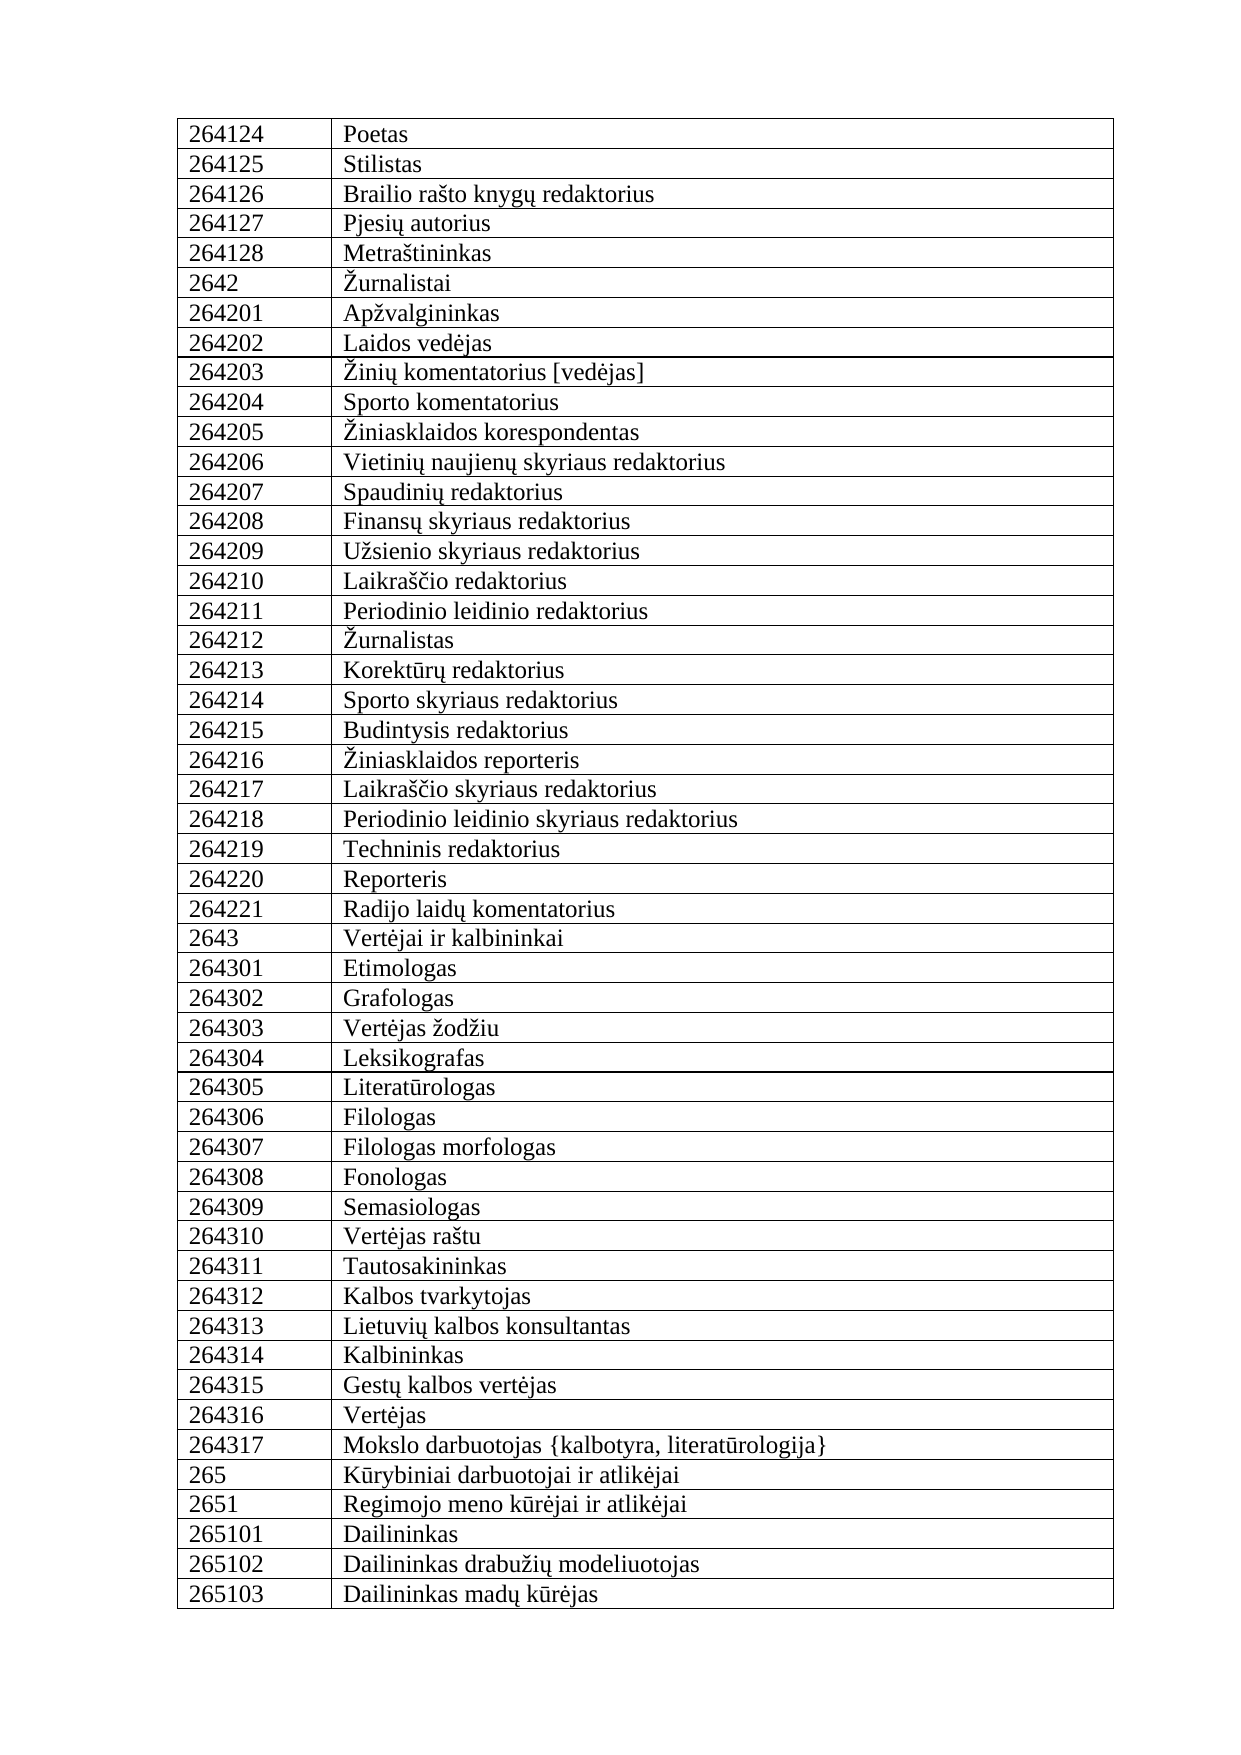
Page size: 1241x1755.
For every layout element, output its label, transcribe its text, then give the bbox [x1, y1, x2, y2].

table_cell 264128 [178, 238, 331, 267]
table_cell [1114, 684, 1119, 714]
table_cell [1114, 1012, 1119, 1042]
table_cell [1114, 148, 1119, 178]
table_cell 264205 [178, 417, 331, 446]
table_cell 264215 [178, 715, 331, 744]
table_cell 265102 [178, 1549, 331, 1578]
table_cell Kalbos tvarkytojas [332, 1281, 1113, 1310]
table_cell [1114, 416, 1119, 446]
table_cell [1114, 654, 1119, 684]
table_cell 264202 [178, 328, 331, 356]
table_cell Korektūrų redaktorius [332, 655, 1113, 684]
table_cell 264315 [178, 1370, 331, 1399]
table_cell Lietuvių kalbos konsultantas [332, 1311, 1113, 1339]
table_cell 264216 [178, 745, 331, 773]
table_cell [1114, 476, 1119, 505]
table_cell Dailininkas drabužių modeliuotojas [332, 1549, 1113, 1578]
table_cell 264211 [178, 596, 331, 624]
table_cell 2651 [178, 1490, 331, 1518]
table_cell 264301 [178, 953, 331, 982]
table_cell [1114, 1220, 1119, 1250]
table_cell [1114, 982, 1119, 1012]
table_cell Žurnalistai [332, 268, 1113, 297]
table_cell 2642 [178, 268, 331, 297]
table_cell 264124 [178, 119, 331, 148]
table_cell [1114, 327, 1119, 356]
table_cell 264125 [178, 149, 331, 178]
table_cell Tautosakininkas [332, 1251, 1113, 1280]
table_cell 264214 [178, 685, 331, 714]
table_cell 264201 [178, 298, 331, 327]
table_cell Regimojo meno kūrėjai ir atlikėjai [332, 1490, 1113, 1518]
table_cell 264305 [178, 1073, 331, 1101]
table_cell Vertėjas raštu [332, 1221, 1113, 1250]
table_cell Finansų skyriaus redaktorius [332, 506, 1113, 535]
table_cell 264303 [178, 1013, 331, 1042]
table_cell Sporto skyriaus redaktorius [332, 685, 1113, 714]
table_cell Poetas [332, 119, 1113, 148]
table_cell [1114, 1369, 1119, 1399]
table_cell [1114, 595, 1119, 624]
table_cell [1114, 118, 1119, 148]
table_cell 264316 [178, 1400, 331, 1429]
table_cell [1114, 237, 1119, 267]
table_cell Vertėjas [332, 1400, 1113, 1429]
table_cell Kalbininkas [332, 1341, 1113, 1369]
table_cell Apžvalgininkas [332, 298, 1113, 327]
table_cell [1114, 1578, 1119, 1608]
table_cell [1114, 714, 1119, 744]
table_cell [1114, 267, 1119, 297]
table_cell [1114, 1429, 1119, 1459]
table_cell Literatūrologas [332, 1073, 1113, 1101]
table_cell [1114, 744, 1119, 773]
table_cell Žurnalistas [332, 626, 1113, 654]
table_cell Gestų kalbos vertėjas [332, 1370, 1113, 1399]
table_cell [1114, 1340, 1119, 1369]
table_cell 264217 [178, 775, 331, 803]
table_cell [1114, 863, 1119, 893]
table_cell Semasiologas [332, 1192, 1113, 1220]
table_cell [1114, 178, 1119, 207]
table_cell [1114, 803, 1119, 833]
table_cell Žiniasklaidos reporteris [332, 745, 1113, 773]
table_cell 265101 [178, 1519, 331, 1548]
table_cell [1114, 505, 1119, 535]
table_cell 264212 [178, 626, 331, 654]
table_cell Dailininkas [332, 1519, 1113, 1548]
table_cell Grafologas [332, 983, 1113, 1012]
table_cell 264218 [178, 804, 331, 833]
table_cell 264126 [178, 179, 331, 207]
table_cell 264219 [178, 834, 331, 863]
table_cell [1114, 1459, 1119, 1488]
table_cell [1114, 297, 1119, 327]
table_cell [1114, 1101, 1119, 1131]
table_cell 264311 [178, 1251, 331, 1280]
table_cell [1114, 1399, 1119, 1429]
table_cell Stilistas [332, 149, 1113, 178]
table_cell Filologas morfologas [332, 1132, 1113, 1161]
table_cell 264221 [178, 894, 331, 922]
table_cell [1114, 535, 1119, 565]
table_cell 264307 [178, 1132, 331, 1161]
table_cell Leksikografas [332, 1043, 1113, 1071]
table_cell 264203 [178, 358, 331, 386]
table_cell Kūrybiniai darbuotojai ir atlikėjai [332, 1460, 1113, 1488]
table_cell [1114, 1250, 1119, 1280]
table_cell Periodinio leidinio skyriaus redaktorius [332, 804, 1113, 833]
table_cell 264213 [178, 655, 331, 684]
table_cell Laikraščio skyriaus redaktorius [332, 775, 1113, 803]
table_cell 264207 [178, 477, 331, 505]
table_cell Žiniasklaidos korespondentas [332, 417, 1113, 446]
table_cell [1114, 952, 1119, 982]
table_cell 264206 [178, 447, 331, 476]
table_cell [1114, 1131, 1119, 1161]
table_cell [1114, 1548, 1119, 1578]
table_cell Dailininkas madų kūrėjas [332, 1579, 1113, 1608]
table_cell Filologas [332, 1102, 1113, 1131]
table_cell [1114, 1310, 1119, 1339]
table_cell 264306 [178, 1102, 331, 1131]
table_cell [1114, 1191, 1119, 1220]
table_cell [1114, 1071, 1119, 1101]
table_cell Mokslo darbuotojas {kalbotyra, literatūrologija} [332, 1430, 1113, 1459]
table_cell Pjesių autorius [332, 209, 1113, 237]
table_cell [1114, 625, 1119, 654]
table_cell Techninis redaktorius [332, 834, 1113, 863]
table_cell 264309 [178, 1192, 331, 1220]
table_cell 264310 [178, 1221, 331, 1250]
table_cell 264312 [178, 1281, 331, 1310]
table_cell [1114, 923, 1119, 952]
table_cell 265 [178, 1460, 331, 1488]
table_cell [1114, 446, 1119, 476]
table_cell [1114, 356, 1119, 386]
table_cell [1114, 1518, 1119, 1548]
table_cell 264314 [178, 1341, 331, 1369]
table_cell [1114, 208, 1119, 237]
table_cell Sporto komentatorius [332, 387, 1113, 416]
table_cell 264302 [178, 983, 331, 1012]
table_cell 2643 [178, 924, 331, 952]
table_cell 264127 [178, 209, 331, 237]
table_cell Vietinių naujienų skyriaus redaktorius [332, 447, 1113, 476]
table_cell 264209 [178, 536, 331, 565]
table_cell Reporteris [332, 864, 1113, 893]
table_cell 264317 [178, 1430, 331, 1459]
table_cell Etimologas [332, 953, 1113, 982]
table_cell Budintysis redaktorius [332, 715, 1113, 744]
table_cell Brailio rašto knygų redaktorius [332, 179, 1113, 207]
table_cell Radijo laidų komentatorius [332, 894, 1113, 922]
table_cell Periodinio leidinio redaktorius [332, 596, 1113, 624]
table_cell 264313 [178, 1311, 331, 1339]
table_cell Žinių komentatorius [vedėjas] [332, 358, 1113, 386]
table_cell 264208 [178, 506, 331, 535]
table_cell 265103 [178, 1579, 331, 1608]
table_cell [1114, 1280, 1119, 1310]
table_cell [1114, 386, 1119, 416]
table_cell Laidos vedėjas [332, 328, 1113, 356]
table_cell 264220 [178, 864, 331, 893]
table_cell [1114, 1042, 1119, 1071]
table_cell [1114, 893, 1119, 922]
table_cell Užsienio skyriaus redaktorius [332, 536, 1113, 565]
table_cell Metraštininkas [332, 238, 1113, 267]
table_cell [1114, 774, 1119, 803]
table_cell [1114, 1161, 1119, 1191]
table_cell Vertėjas žodžiu [332, 1013, 1113, 1042]
table_cell Fonologas [332, 1162, 1113, 1191]
table_cell Laikraščio redaktorius [332, 566, 1113, 595]
table_cell [1114, 1489, 1119, 1518]
table_cell Spaudinių redaktorius [332, 477, 1113, 505]
table_cell 264204 [178, 387, 331, 416]
table_cell [1114, 565, 1119, 595]
table_cell 264210 [178, 566, 331, 595]
table_cell Vertėjai ir kalbininkai [332, 924, 1113, 952]
table_cell 264304 [178, 1043, 331, 1071]
table_cell 264308 [178, 1162, 331, 1191]
table_cell [1114, 833, 1119, 863]
